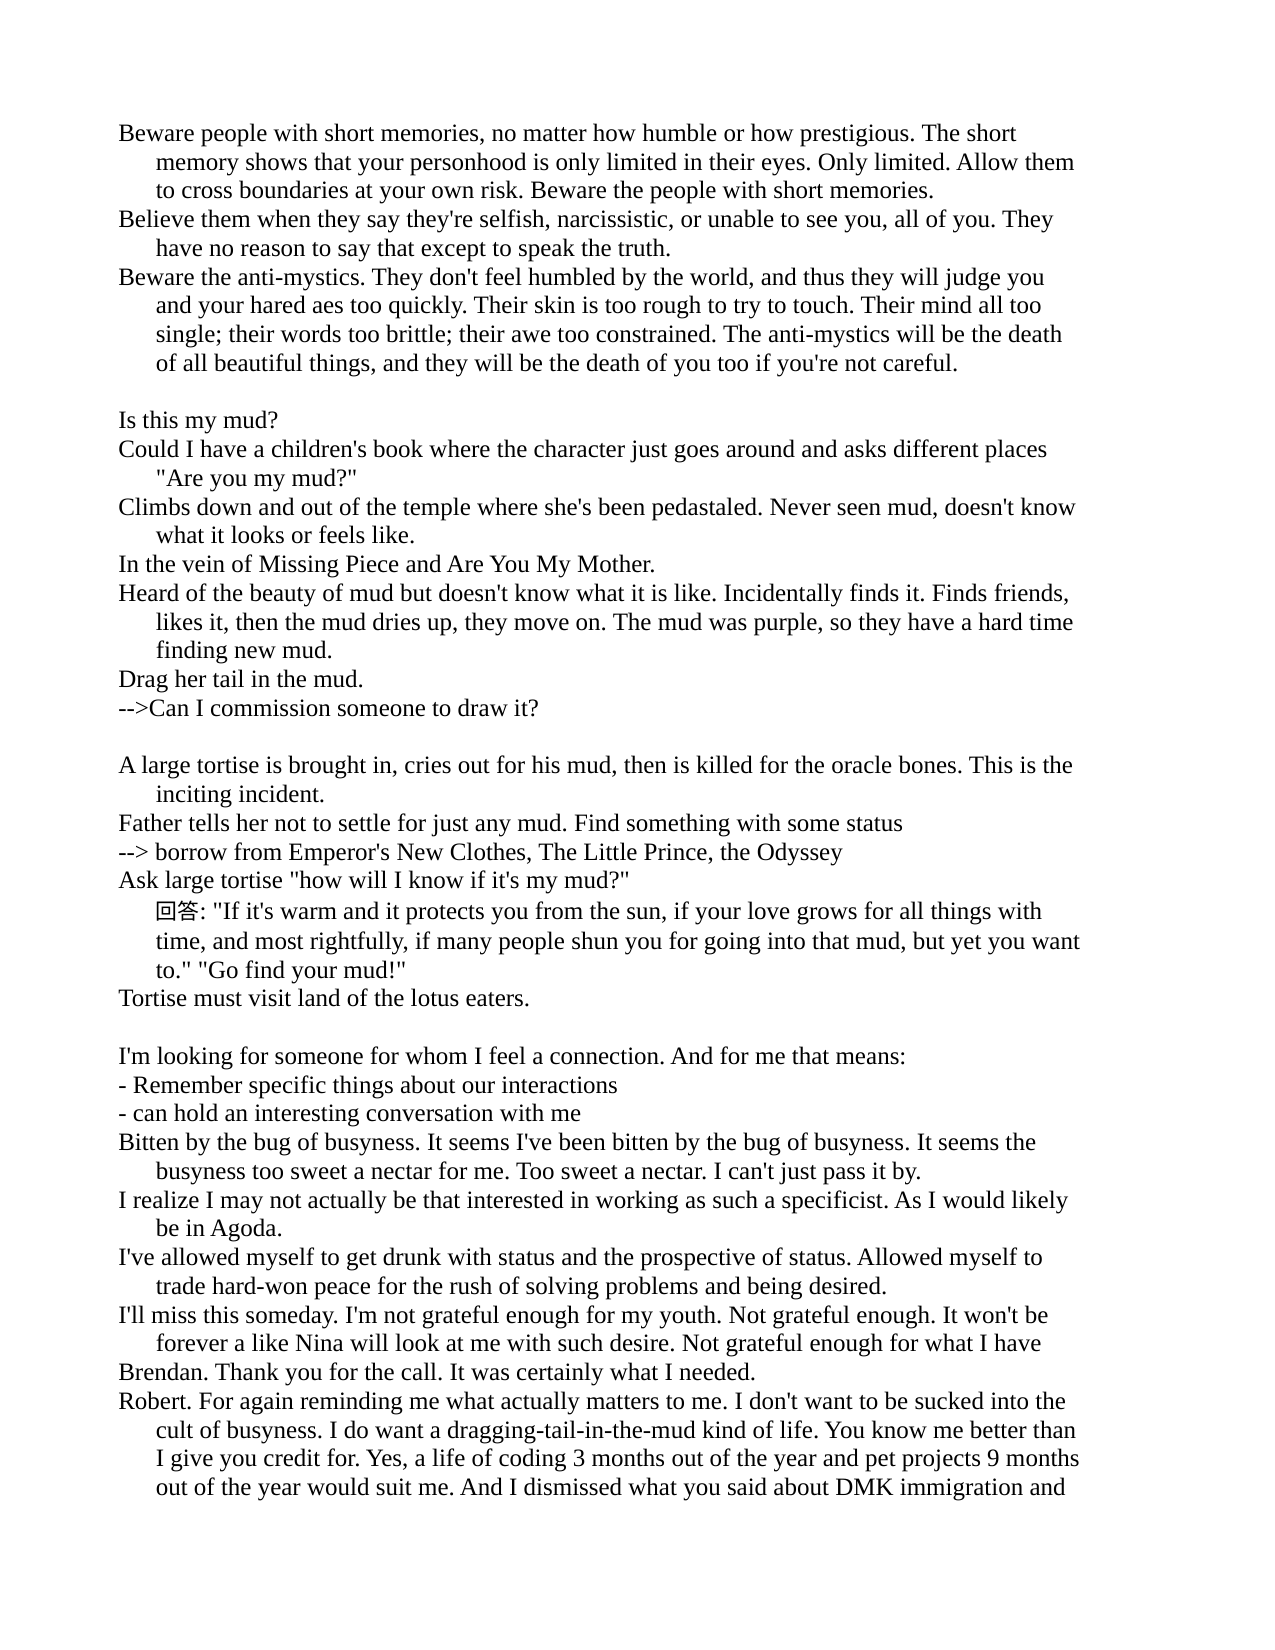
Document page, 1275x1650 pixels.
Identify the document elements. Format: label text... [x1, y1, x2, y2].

text I've allowed myself to get drunk with status and the prospective of status. Allowed myself to trade hard-won peace for the rush of solving problems and being desired. [118, 1242, 1082, 1300]
text --> borrow from Emperor's New Clothes, The Little Prince, the Odyssey [118, 837, 1082, 866]
text I realize I may not actually be that interested in working as such a specificist. As I would likely be in Agoda. [118, 1185, 1082, 1242]
text Brendan. Thank you for the call. It was certainly what I needed. [118, 1357, 1082, 1386]
text Ask large tortise "how will I know if it's my mud?" [118, 866, 1082, 894]
text Tortise must visit land of the lotus eaters. [118, 983, 1082, 1012]
text Believe them when they say they're selfish, narcissistic, or unable to see you, all of you. They have no reason to say that except to speak the truth. [118, 204, 1082, 262]
text In the vein of Missing Piece and Are You My Mother. [118, 549, 1082, 578]
text Could I have a children's book where the character just goes around and asks different places "Are you my mud?" [118, 434, 1082, 492]
text A large tortise is brought in, cries out for his mud, then is killed for the oracle bones. This is the inciting incident. [118, 751, 1082, 808]
text - can hold an interesting conversation with me [118, 1098, 1082, 1127]
text - Remember specific things about our interactions [118, 1070, 1082, 1098]
text 回答: "If it's warm and it protects you from the sun, if your love grows for all things with time, and most rightfully, if many people shun you for going into that mud, but yet you want to." "Go find your mud!" [118, 894, 1082, 983]
text Bitten by the bug of busyness. It seems I've been bitten by the bug of busyness. It seems the busyness too sweet a nectar for me. Too sweet a nectar. I can't just pass it by. [118, 1127, 1082, 1185]
text I'll miss this someday. I'm not grateful enough for my youth. Not grateful enough. It won't be forever a like Nina will look at me with such desire. Not grateful enough for what I have [118, 1300, 1082, 1357]
text Drag her tail in the mud. [118, 664, 1082, 693]
text Heard of the beauty of mud but doesn't know what it is like. Incidentally finds it. Finds friends, likes it, then the mud dries up, they move on. The mud was purple, so they have a hard time finding new mud. [118, 578, 1082, 664]
text Beware people with short memories, no matter how humble or how prestigious. The short memory shows that your personhood is only limited in their eyes. Only limited. Allow them to cross boundaries at your own risk. Beware the people with short memories. [118, 118, 1082, 204]
text Beware the anti-mystics. They don't feel humbled by the world, and thus they will judge you and your hared aes too quickly. Their skin is too rough to try to touch. Their mind all too single; their words too brittle; their awe too constrained. The anti-mystics will be the death of all beautiful things, and they will be the death of you too if you're not careful. [118, 262, 1082, 377]
text Is this my mud? [118, 406, 1082, 434]
text Climbs down and out of the temple where she's been pedastaled. Never seen mud, doesn't know what it looks or feels like. [118, 492, 1082, 549]
text Father tells her not to settle for just any mud. Find something with some status [118, 808, 1082, 837]
text Robert. For again reminding me what actually matters to me. I don't want to be sucked into the cult of busyness. I do want a dragging-tail-in-the-mud kind of life. You know me better than I give you credit for. Yes, a life of coding 3 months out of the year and pet projects 9 months out of the year would suit me. And I dismissed what you said about DMK immigration and [118, 1386, 1082, 1501]
text I'm looking for someone for whom I feel a connection. And for me that means: [118, 1041, 1082, 1070]
text -->Can I commission someone to draw it? [118, 693, 1082, 722]
